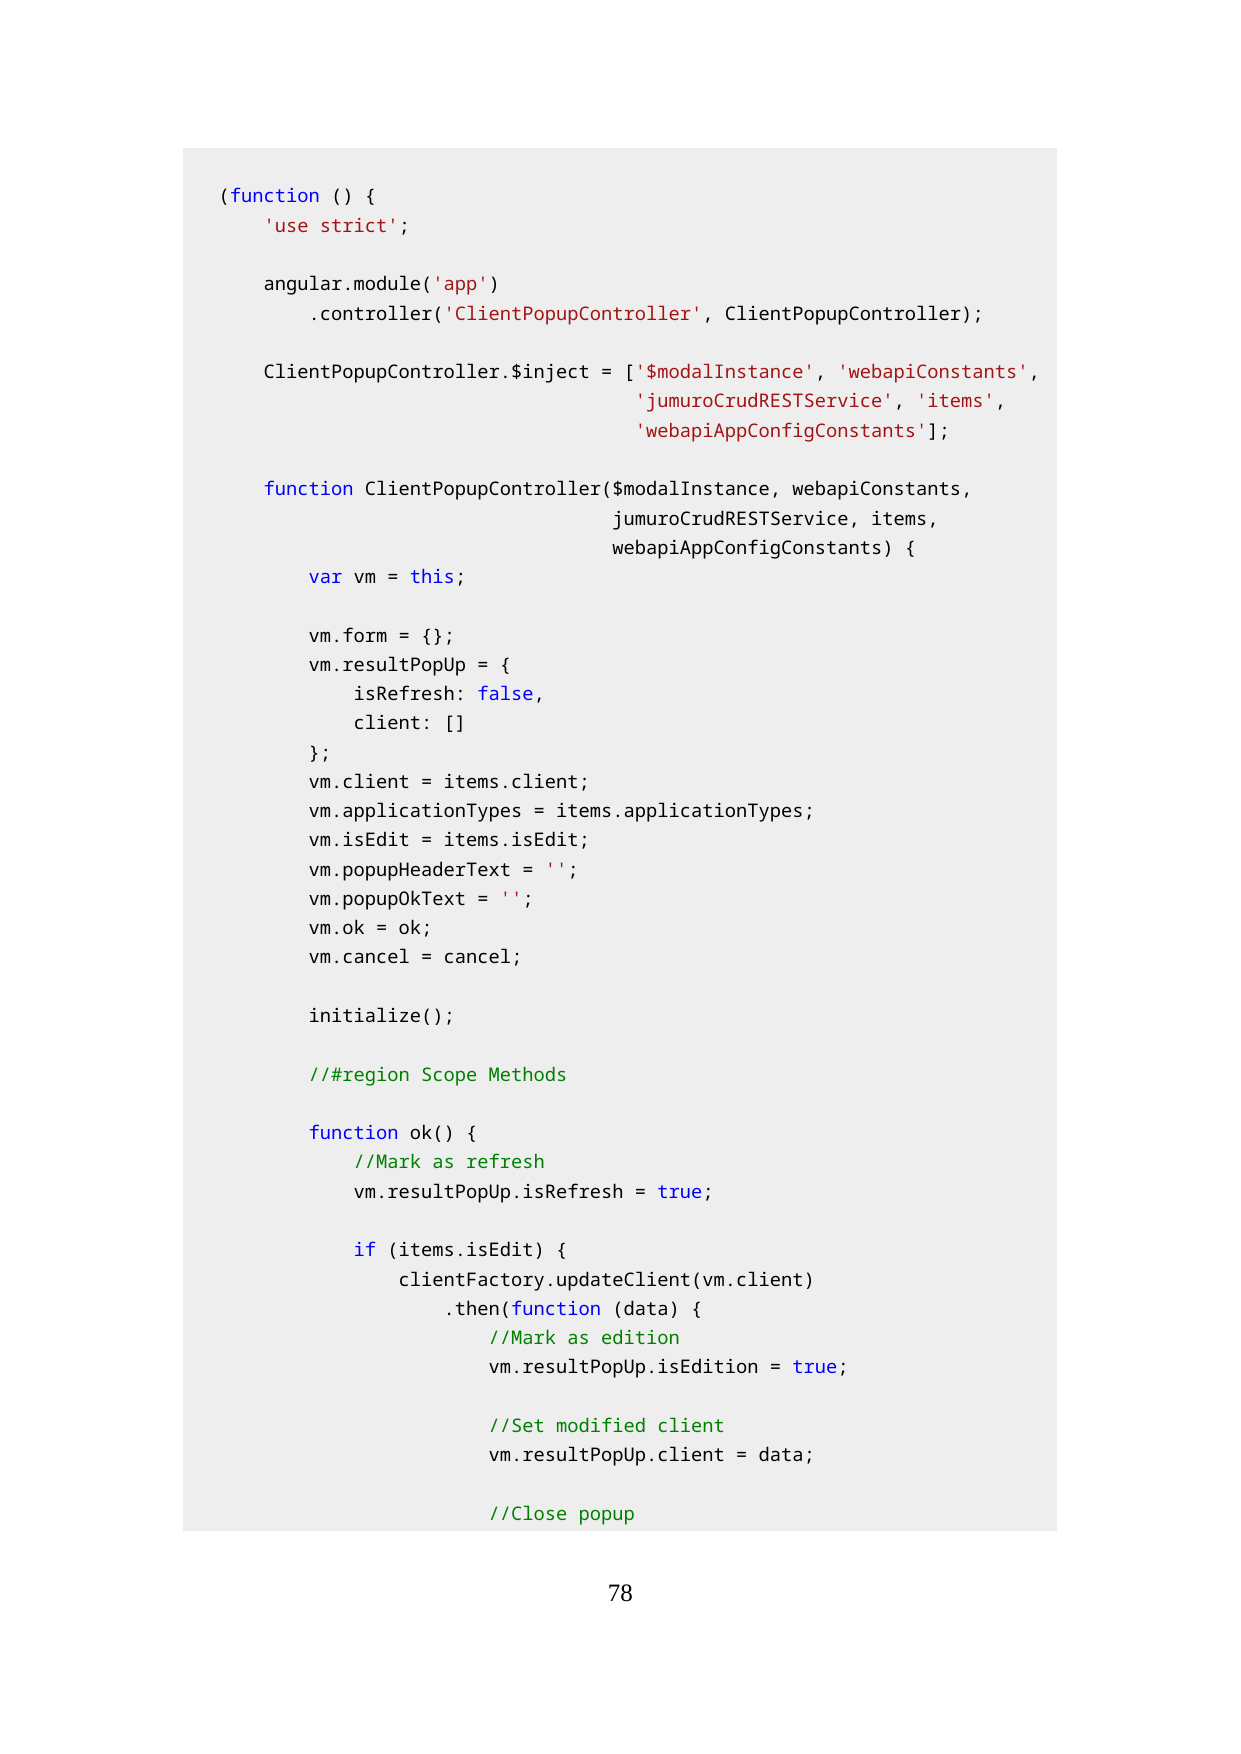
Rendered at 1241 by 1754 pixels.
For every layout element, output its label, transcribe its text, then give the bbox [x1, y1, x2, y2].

table_header (function () { 'use strict'; angular.module('app') .controller('ClientPopupController', ClientPopupController); ClientPopupController.$inject = ['$modalInstance', 'webapiConstants', 'jumuroCrudRESTService', 'items', 'webapiAppConfigConstants']; function ClientPopupController($modalInstance, webapiConstants, jumuroCrudRESTService, items, webapiAppConfigConstants) { var vm = this; vm.form = {}; vm.resultPopUp = { isRefresh: false, client: [] }; vm.client = items.client; vm.applicationTypes = items.applicationTypes; vm.isEdit = items.isEdit; vm.popupHeaderText = ''; vm.popupOkText = ''; vm.ok = ok; vm.cancel = cancel; initialize(); //#region Scope Methods function ok() { //Mark as refresh vm.resultPopUp.isRefresh = true; if (items.isEdit) { clientFactory.updateClient(vm.client) .then(function (data) { //Mark as edition vm.resultPopUp.isEdition = true; //Set modified client vm.resultPopUp.client = data; //Close popup [183, 148, 1057, 1531]
